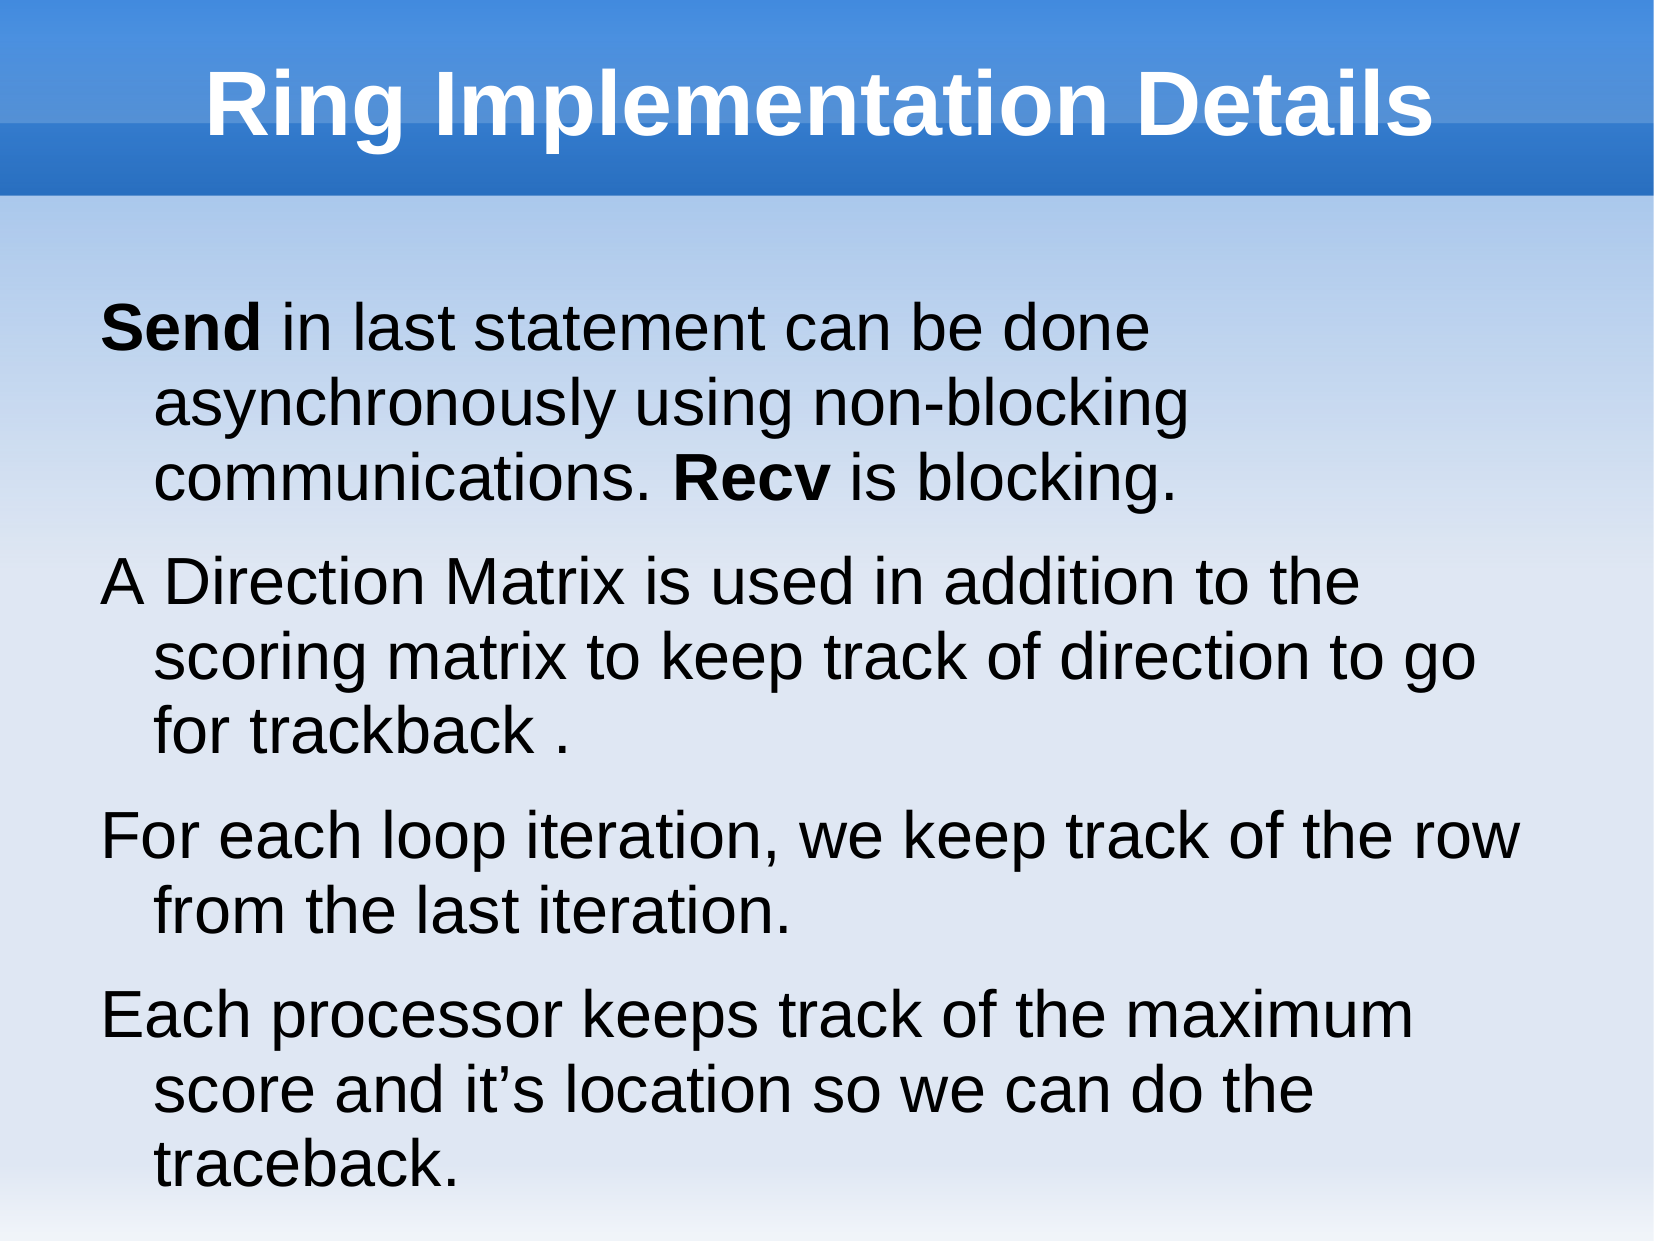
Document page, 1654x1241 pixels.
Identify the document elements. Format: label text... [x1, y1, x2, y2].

picture [0, 0, 1654, 1241]
list Send in last statement can be done asynchronously using non-blocking communications. Recv is blocking. A Direction Matrix is used in addition to the scoring matrix to keep track of direction to go for trackback . For each loop iteration, we keep track of the row from the last iteration. Each processor keeps track of the maximum score and it’s location so we can do the traceback. [82, 290, 1571, 1202]
title Ring Implementation Details [76, 7, 1565, 200]
